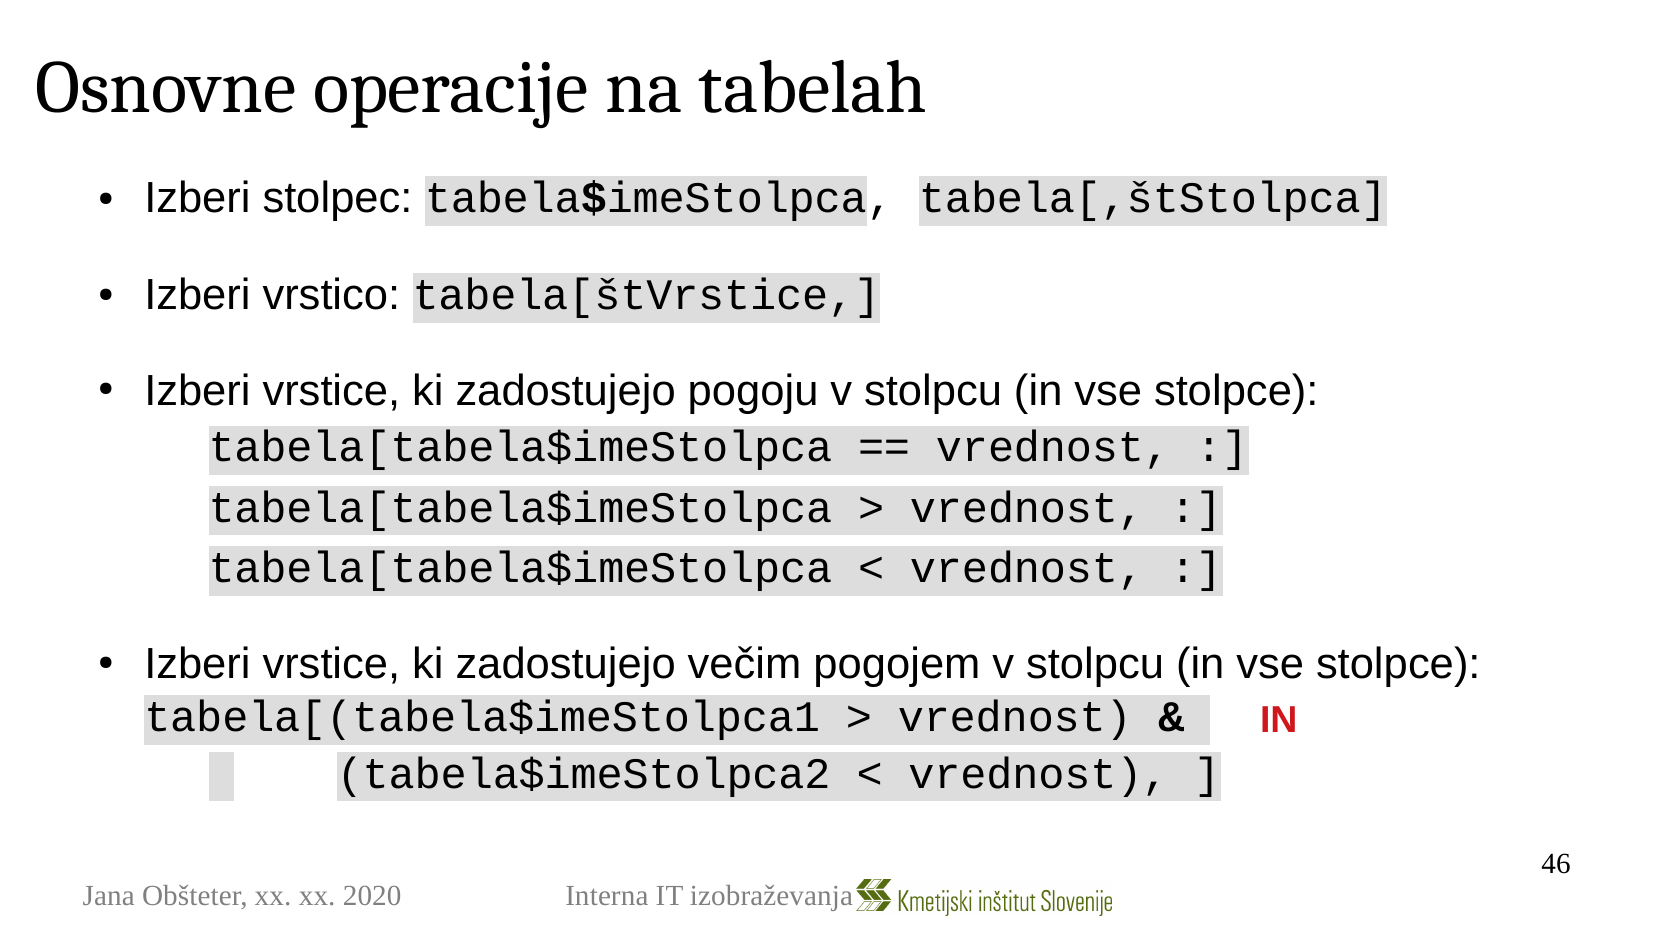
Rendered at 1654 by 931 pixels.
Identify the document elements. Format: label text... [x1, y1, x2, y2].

title Osnovne operacije na tabelah [35, 21, 1524, 154]
picture [856, 879, 1112, 916]
list Izberi stolpec: tabela$imeStolpca, tabela[,štStolpca] Izberi vrstico: tabela[štVrstice,] Izberi vrstice, ki zadostujejo pogoju v stolpcu (in vse stolpce): tabela[tabela$imeStolpca == vrednost, :] tabela[tabela$imeStolpca > vrednost, :] tabela[tabela$imeStolpca < vrednost, :] Izberi vrstice, ki zadostujejo večim pogojem v stolpcu (in vse stolpce): tabela[(tabela$imeStolpca1 > vrednost) & (tabela$imeStolpca2 < vrednost), ] [82, 165, 1642, 827]
text_box IN [1245, 690, 1313, 748]
